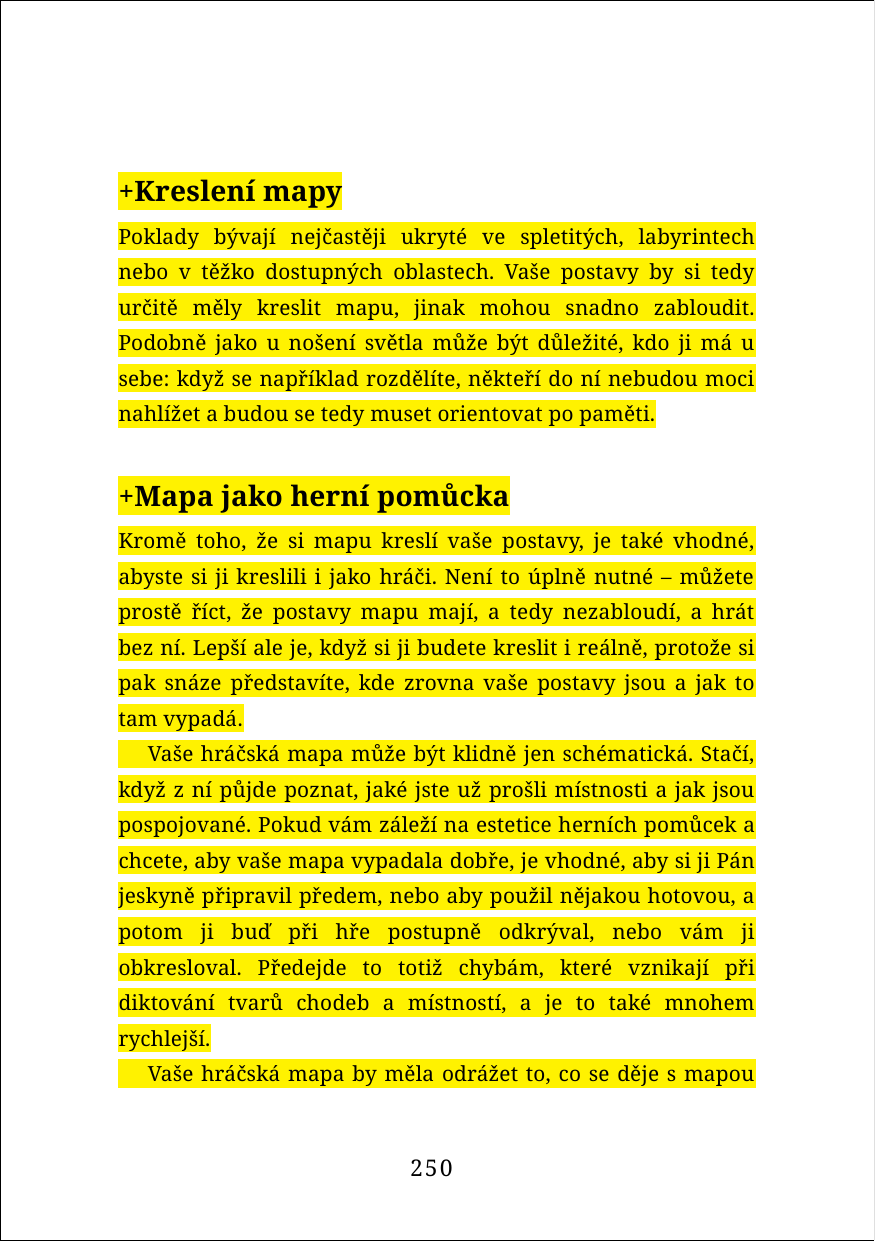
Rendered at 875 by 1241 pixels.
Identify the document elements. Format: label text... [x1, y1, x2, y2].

text Kromě toho, že si mapu kreslí vaše postavy, je také vhodné, abyste si ji kreslili i jako hráči. Není to úplně nutné – můžete prostě říct, že postavy mapu mají, a tedy nezabloudí, a hrát bez ní. Lepší ale je, když si ji budete kreslit i reálně, protože si pak snáze představíte, kde zrovna vaše postavy jsou a jak to tam vypadá. Vaše hráčská mapa může být klidně jen schématická. Stačí, když z ní půjde poznat, jaké jste už prošli místnosti a jak jsou pospojované. Pokud vám záleží na estetice herních pomůcek a chcete, aby vaše mapa vypadala dobře, je vhodné, aby si ji Pán jeskyně připravil předem, nebo aby použil nějakou hotovou, a potom ji buď při hře postupně odkrýval, nebo vám ji obkresloval. Předejde to totiž chybám, které vznikají při diktování tvarů chodeb a místností, a je to také mnohem rychlejší. Vaše hráčská mapa by měla odrážet to, co se děje s mapou [118, 526, 756, 1088]
subtitle +Mapa jako herní pomůcka [118, 476, 756, 515]
subtitle +Kreslení mapy [118, 172, 756, 210]
text Poklady bývají nejčastěji ukryté ve spletitých, labyrintech nebo v těžko dostupných oblastech. Vaše postavy by si tedy určitě měly kreslit mapu, jinak mohou snadno zabloudit. Podobně jako u nošení světla může být důležité, kdo ji má u sebe: když se například rozdělíte, někteří do ní nebudou moci nahlížet a budou se tedy muset orientovat po paměti. [118, 222, 756, 428]
